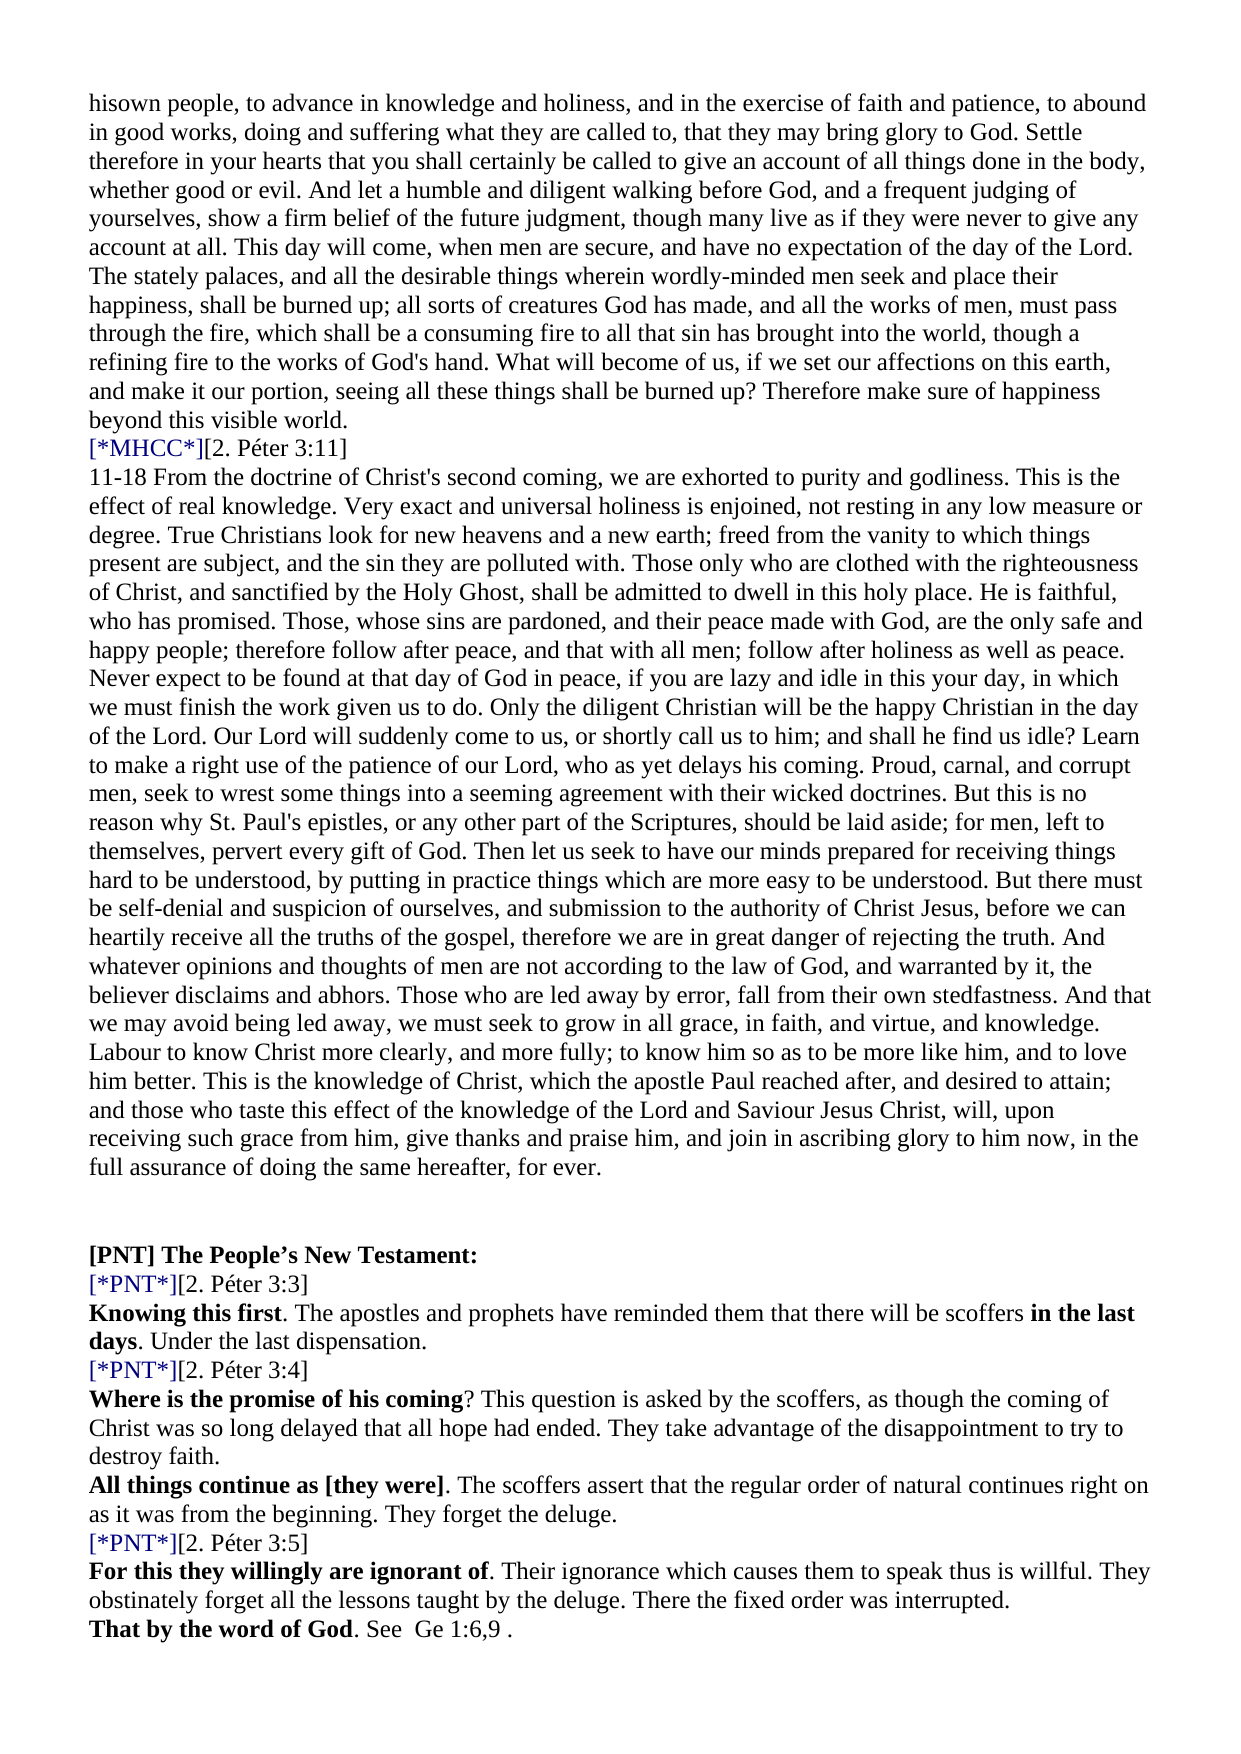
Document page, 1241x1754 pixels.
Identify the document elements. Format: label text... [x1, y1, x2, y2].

text [*MHCC*][2. Péter 3:11] 11-18 From the doctrine of Christ's second coming, we are exhorted to purity and godliness. This is the effect of real knowledge. Very exact and universal holiness is enjoined, not resting in any low measure or degree. True Christians look for new heavens and a new earth; freed from the vanity to which things present are subject, and the sin they are polluted with. Those only who are clothed with the righteousness of Christ, and sanctified by the Holy Ghost, shall be admitted to dwell in this holy place. He is faithful, who has promised. Those, whose sins are pardoned, and their peace made with God, are the only safe and happy people; therefore follow after peace, and that with all men; follow after holiness as well as peace. Never expect to be found at that day of God in peace, if you are lazy and idle in this your day, in which we must finish the work given us to do. Only the diligent Christian will be the happy Christian in the day of the Lord. Our Lord will suddenly come to us, or shortly call us to him; and shall he find us idle? Learn to make a right use of the patience of our Lord, who as yet delays his coming. Proud, carnal, and corrupt men, seek to wrest some things into a seeming agreement with their wicked doctrines. But this is no reason why St. Paul's epistles, or any other part of the Scriptures, should be laid aside; for men, left to themselves, pervert every gift of God. Then let us seek to have our minds prepared for receiving things hard to be understood, by putting in practice things which are more easy to be understood. But there must be self-denial and suspicion of ourselves, and submission to the authority of Christ Jesus, before we can heartily receive all the truths of the gospel, therefore we are in great danger of rejecting the truth. And whatever opinions and thoughts of men are not according to the law of God, and warranted by it, the believer disclaims and abhors. Those who are led away by error, fall from their own stedfastness. And that we may avoid being led away, we must seek to grow in all grace, in faith, and virtue, and knowledge. Labour to know Christ more clearly, and more fully; to know him so as to be more like him, and to love him better. This is the knowledge of Christ, which the apostle Paul reached after, and desired to attain; and those who taste this effect of the knowledge of the Lord and Saviour Jesus Christ, will, upon receiving such grace from him, give thanks and praise him, and join in ascribing glory to him now, in the full assurance of doing the same hereafter, for ever. [88, 433, 1152, 1181]
text hisown people, to advance in knowledge and holiness, and in the exercise of faith and patience, to abound in good works, doing and suffering what they are called to, that they may bring glory to God. Settle therefore in your hearts that you shall certainly be called to give an account of all things done in the body, whether good or evil. And let a humble and diligent walking before God, and a frequent judging of yourselves, show a firm belief of the future judgment, though many live as if they were never to give any account at all. This day will come, when men are secure, and have no expectation of the day of the Lord. The stately palaces, and all the desirable things wherein wordly-minded men seek and place their happiness, shall be burned up; all sorts of creatures God has made, and all the works of men, must pass through the fire, which shall be a consuming fire to all that sin has brought into the world, though a refining fire to the works of God's hand. What will become of us, if we set our affections on this earth, and make it our portion, seeing all these things shall be burned up? Therefore make sure of happiness beyond this visible world. [88, 88, 1152, 433]
text [*PNT*][2. Péter 3:3] Knowing this first. The apostles and prophets have reminded them that there will be scoffers in the last days. Under the last dispensation. [88, 1269, 1152, 1355]
text [*PNT*][2. Péter 3:5] For this they willingly are ignorant of. Their ignorance which causes them to speak thus is willful. They obstinately forget all the lessons taught by the deluge. There the fixed order was interrupted. That by the word of God. See Ge 1:6,9 . [88, 1528, 1152, 1643]
text [PNT] The People’s New Testament: [88, 1240, 1152, 1269]
text [*PNT*][2. Péter 3:4] Where is the promise of his coming? This question is asked by the scoffers, as though the coming of Christ was so long delayed that all hope had ended. They take advantage of the disappointment to try to destroy faith. All things continue as [they were]. The scoffers assert that the regular order of natural continues right on as it was from the beginning. They forget the deluge. [88, 1355, 1152, 1528]
